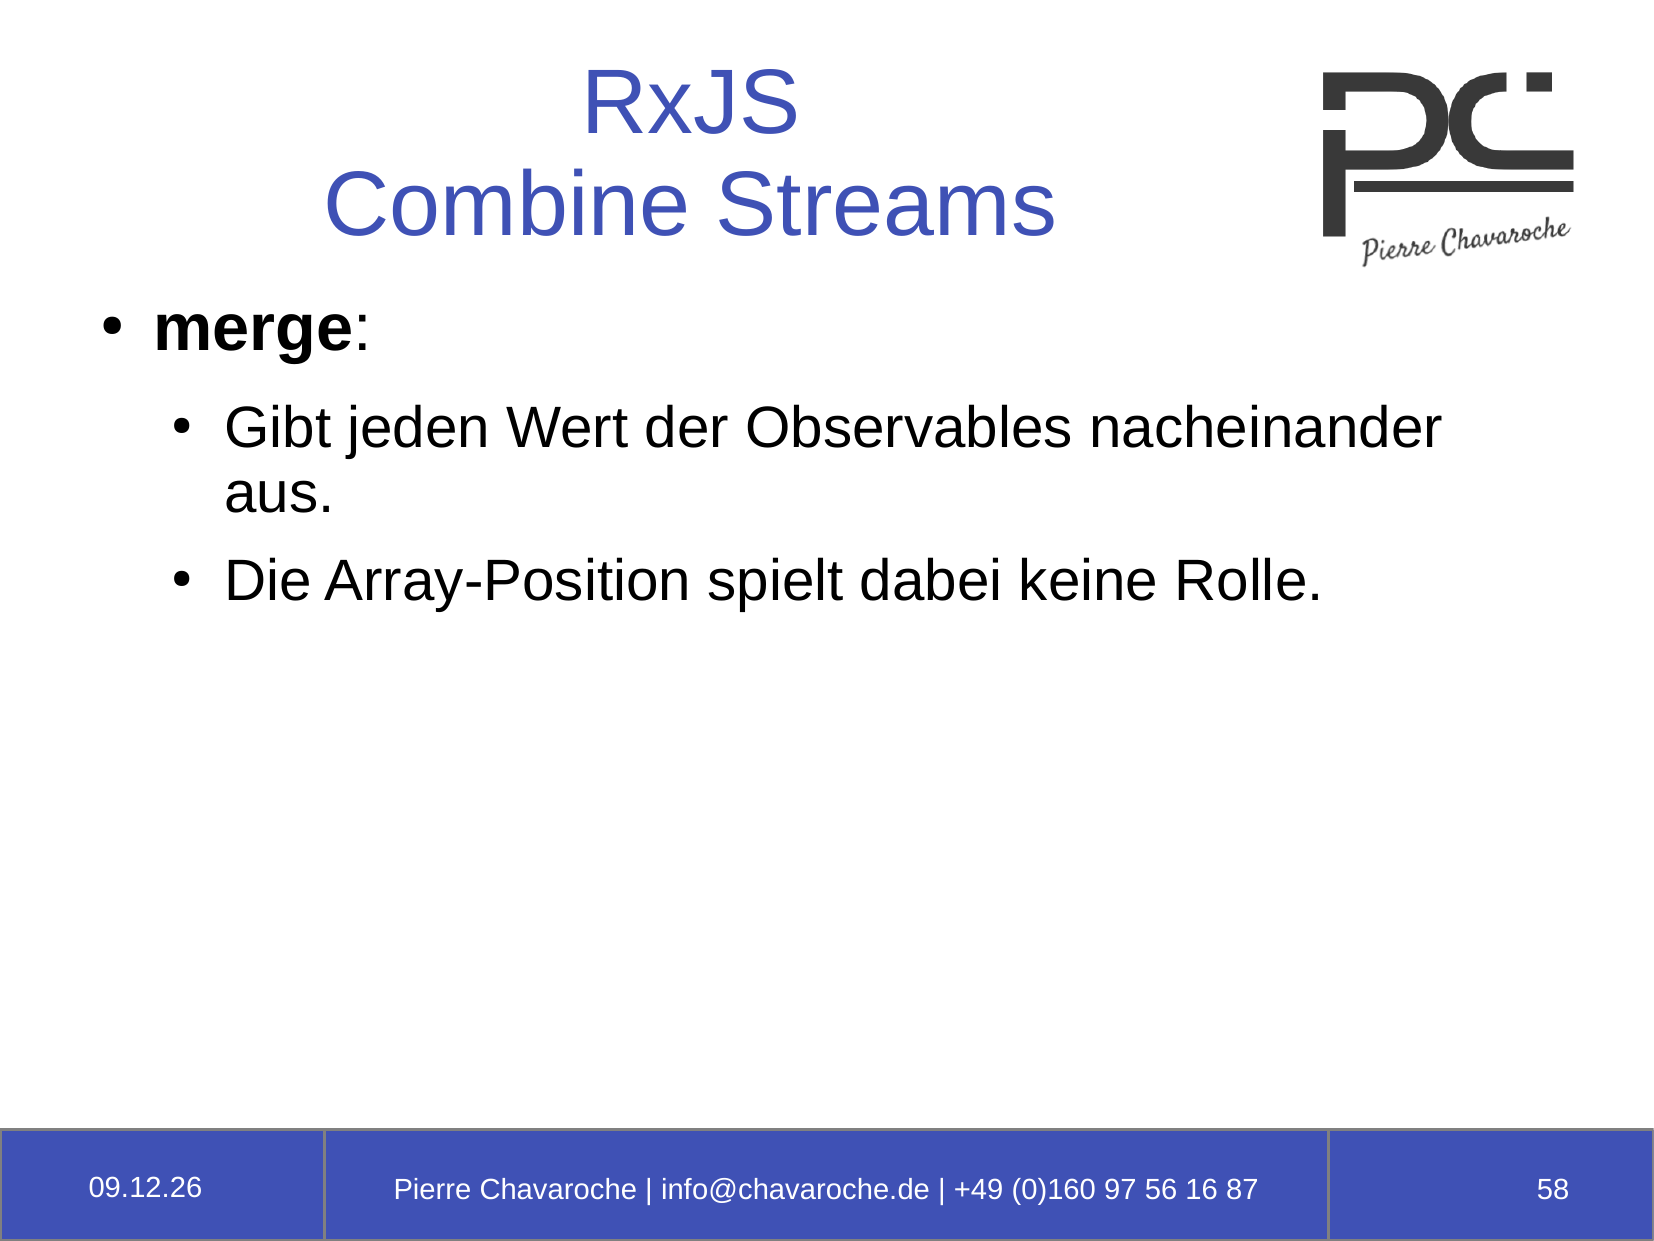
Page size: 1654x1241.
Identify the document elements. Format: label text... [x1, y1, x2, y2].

picture [1307, 29, 1589, 311]
list merge: Gibt jeden Wert der Observables nacheinander aus. Die Array-Position spielt dabei keine Rolle. [82, 290, 1571, 1109]
title RxJS Combine Streams [82, 49, 1300, 257]
